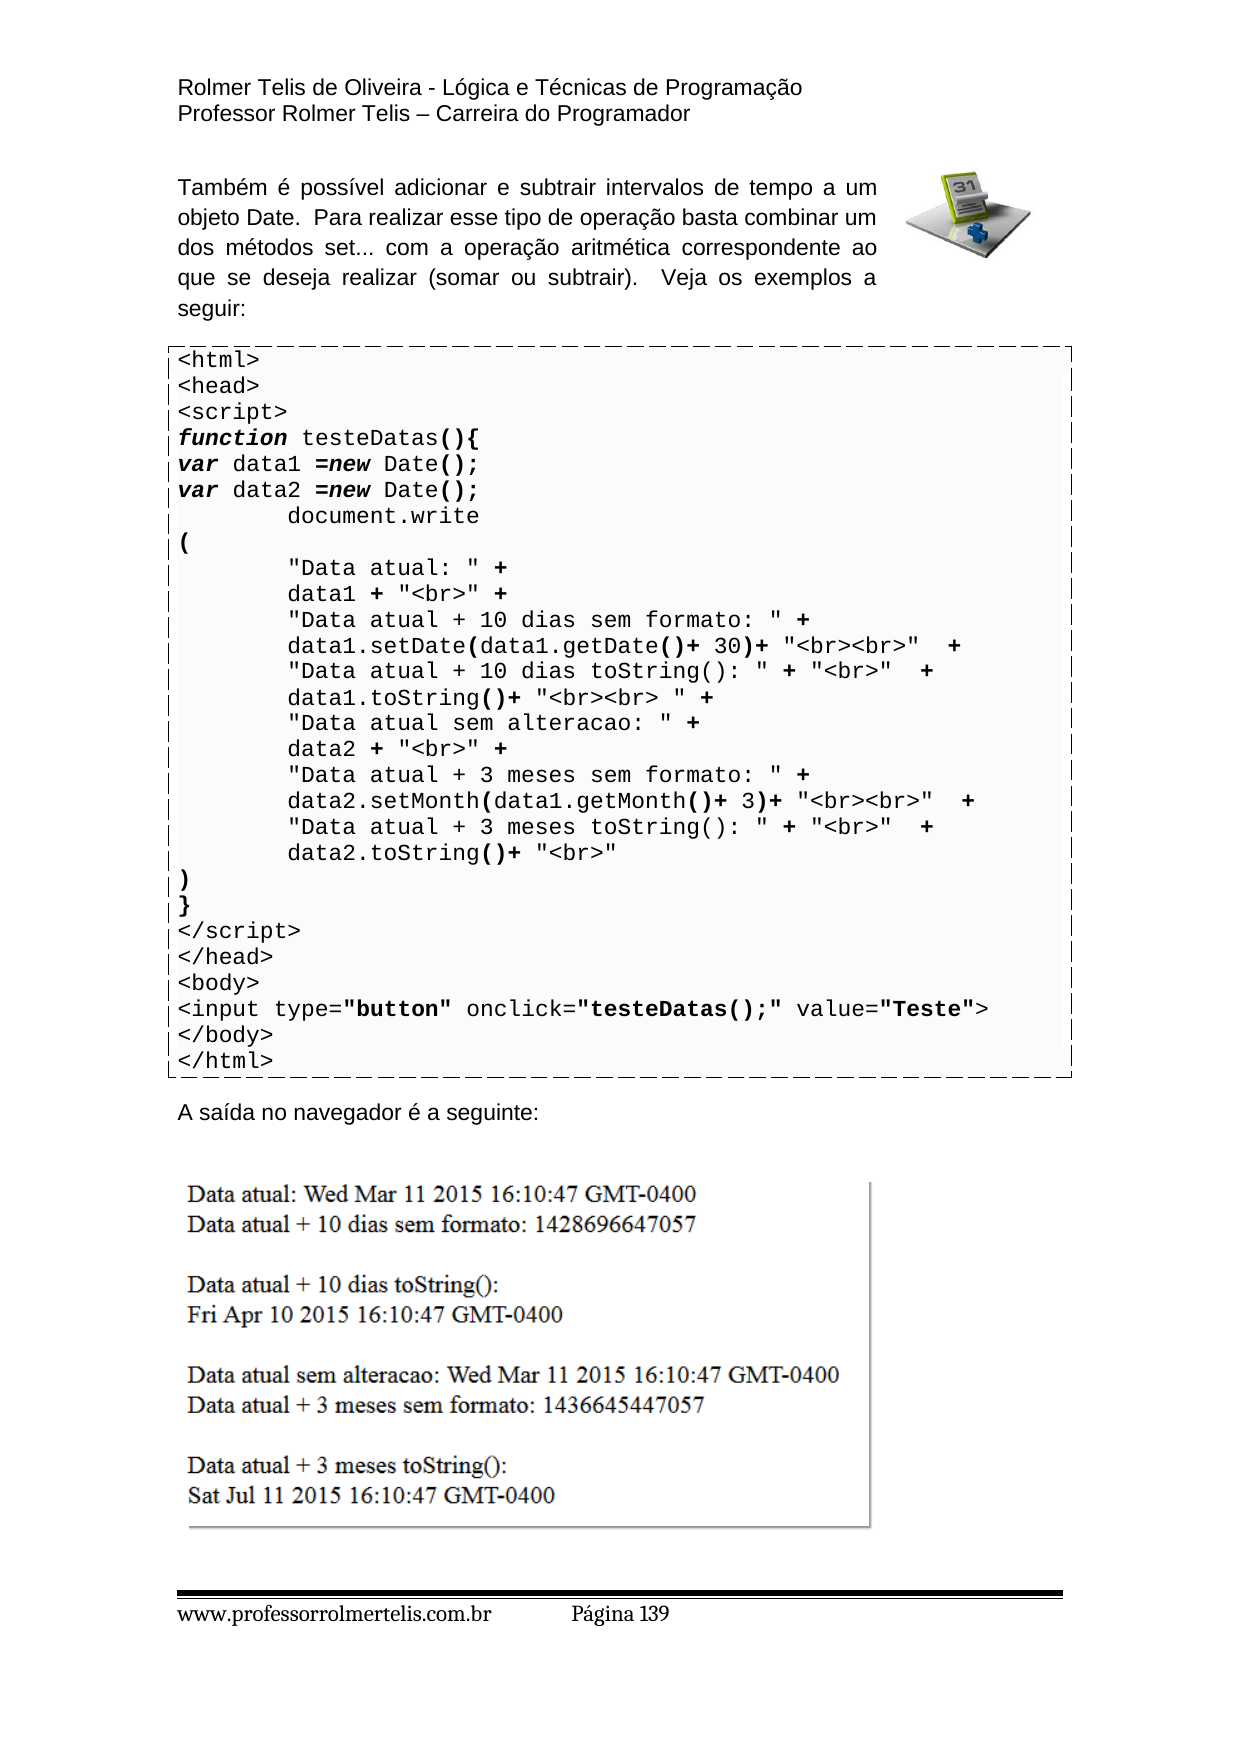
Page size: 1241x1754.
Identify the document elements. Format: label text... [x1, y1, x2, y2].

text </html> [168, 1046, 1072, 1078]
text document.write [177, 504, 1063, 530]
text ) [177, 867, 1063, 893]
text </body> [177, 1023, 1063, 1046]
picture [899, 145, 1044, 288]
text </script> [177, 919, 1063, 945]
text <head> [177, 374, 1063, 401]
text ( [177, 530, 1063, 556]
text data1.setDate(data1.getDate()+ 30)+ "<br><br>" + [177, 634, 1063, 660]
text "Data atual + 10 dias toString(): " + "<br>" + [177, 660, 1063, 686]
text <script> [177, 401, 1063, 426]
text Também é possível adicionar e subtrair intervalos de tempo a um objeto Date. Para realizar esse tipo de operação basta combinar um dos métodos set... com a operação aritmética correspondente ao que se deseja realizar (somar ou subtrair). Veja os exemplos a seguir: [177, 174, 1063, 321]
text "Data atual: " + [177, 556, 1063, 582]
text } [177, 893, 1063, 919]
text <body> [177, 971, 1063, 997]
text <html> [168, 346, 1072, 374]
text function testeDatas(){ [177, 426, 1063, 452]
text var data2 =new Date(); [177, 478, 1063, 504]
text <input type="button" onclick="testeDatas();" value="Teste"> [177, 997, 1063, 1023]
text data2.toString()+ "<br>" [177, 841, 1063, 867]
text data2 + "<br>" + [177, 738, 1063, 764]
text A saída no navegador é a seguinte: [177, 1099, 1063, 1125]
picture [184, 1177, 869, 1526]
text data1 + "<br>" + [177, 582, 1063, 608]
text </head> [177, 945, 1063, 971]
text "Data atual + 3 meses sem formato: " + [177, 764, 1063, 789]
text data1.toString()+ "<br><br> " + [177, 686, 1063, 712]
text "Data atual + 3 meses toString(): " + "<br>" + [177, 816, 1063, 841]
text var data1 =new Date(); [177, 452, 1063, 478]
text data2.setMonth(data1.getMonth()+ 3)+ "<br><br>" + [177, 789, 1063, 816]
text "Data atual sem alteracao: " + [177, 712, 1063, 738]
text "Data atual + 10 dias sem formato: " + [177, 608, 1063, 634]
